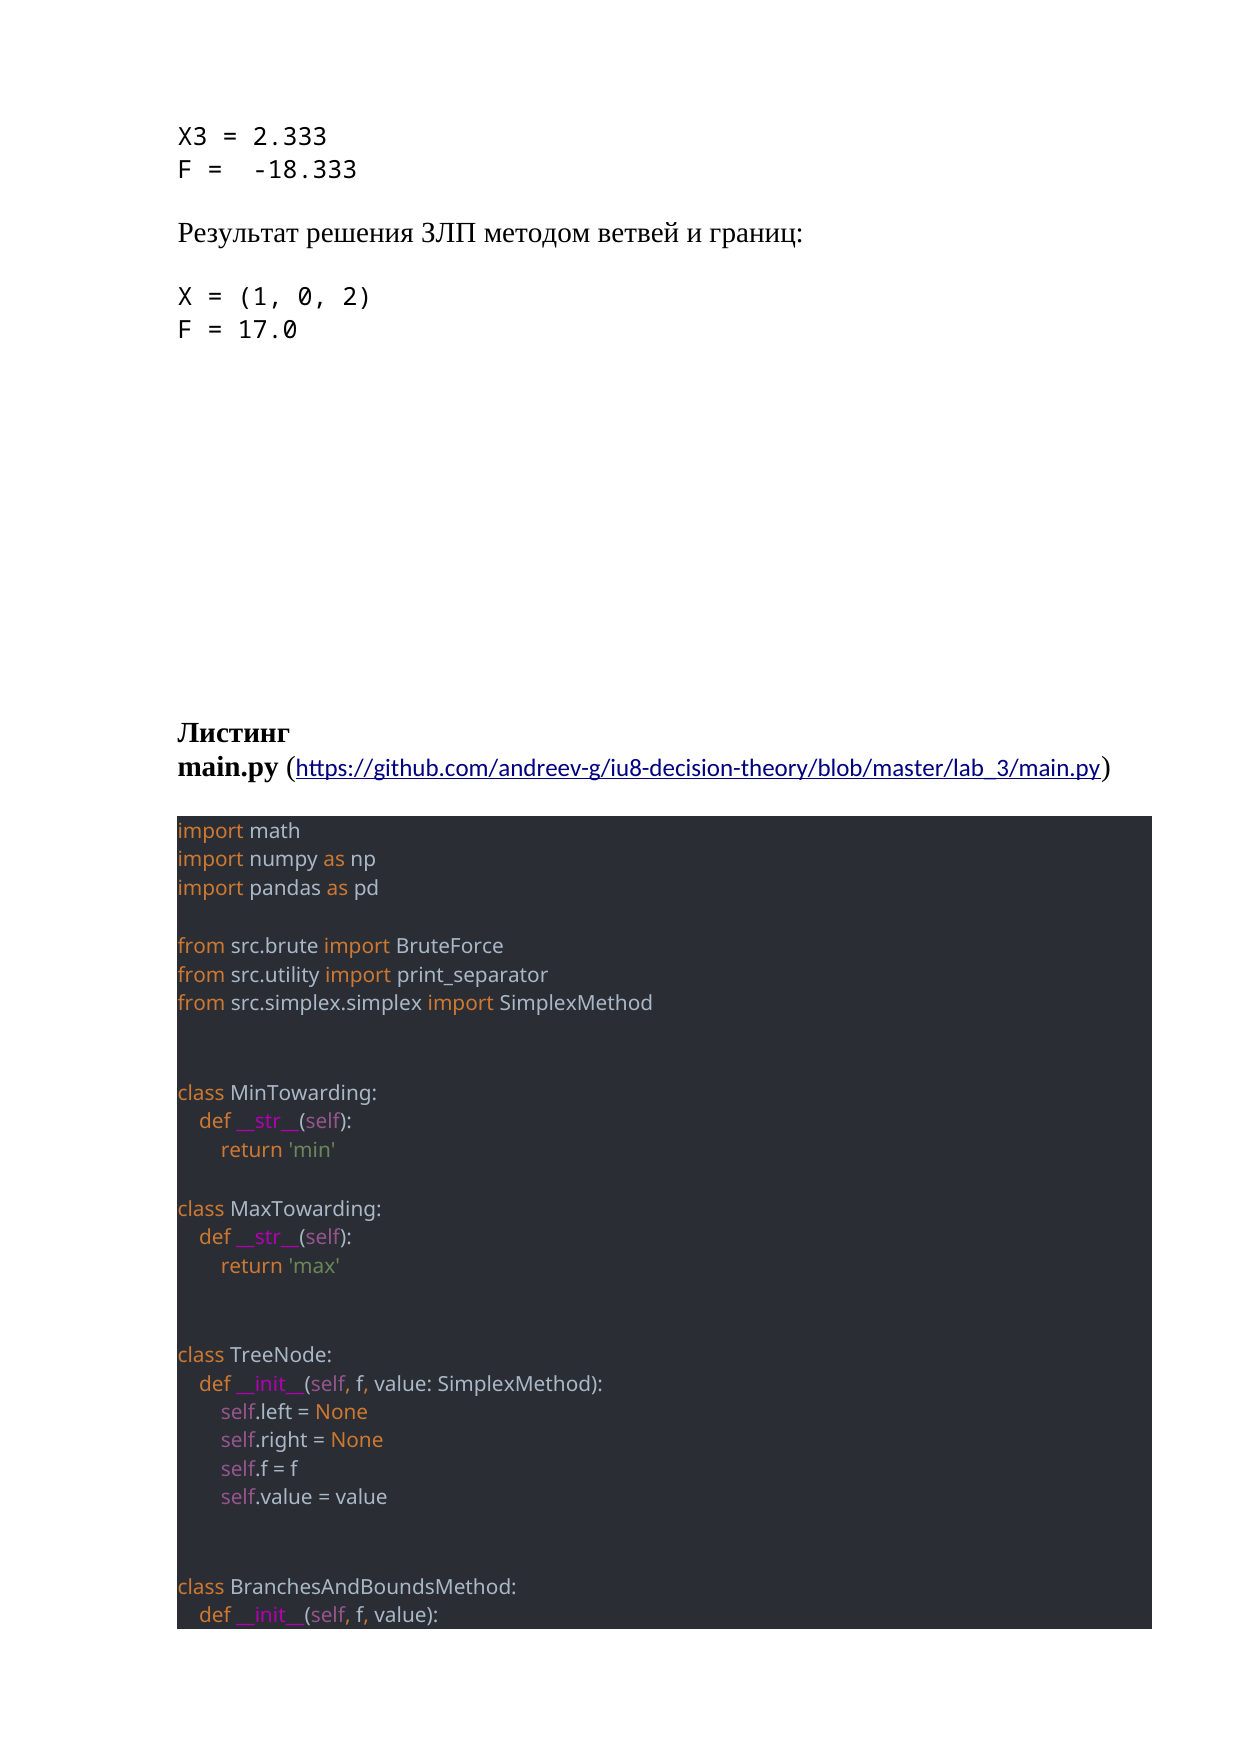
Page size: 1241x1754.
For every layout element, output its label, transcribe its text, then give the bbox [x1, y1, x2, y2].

text import math import numpy as np import pandas as pd from src.brute import BruteForce from src.utility import print_separator from src.simplex.simplex import SimplexMethod class MinTowarding: def __str__(self): return 'min' class MaxTowarding: def __str__(self): return 'max' class TreeNode: def __init__(self, f, value: SimplexMethod): self.left = None self.right = None self.f = f self.value = value class BranchesAndBoundsMethod: def __init__(self, f, value): [177, 816, 1152, 1629]
text Листинг [177, 715, 1152, 749]
text F = -18.333 [177, 152, 1152, 186]
text X3 = 2.333 [177, 118, 1152, 152]
text F = 17.0 [177, 312, 1152, 346]
text main.py (https://github.com/andreev-g/iu8-decision-theory/blob/master/lab_3/main.py) [177, 749, 1152, 782]
text Результат решения ЗЛП методом ветвей и границ: [177, 215, 1152, 249]
text X = (1, 0, 2) [177, 278, 1152, 312]
